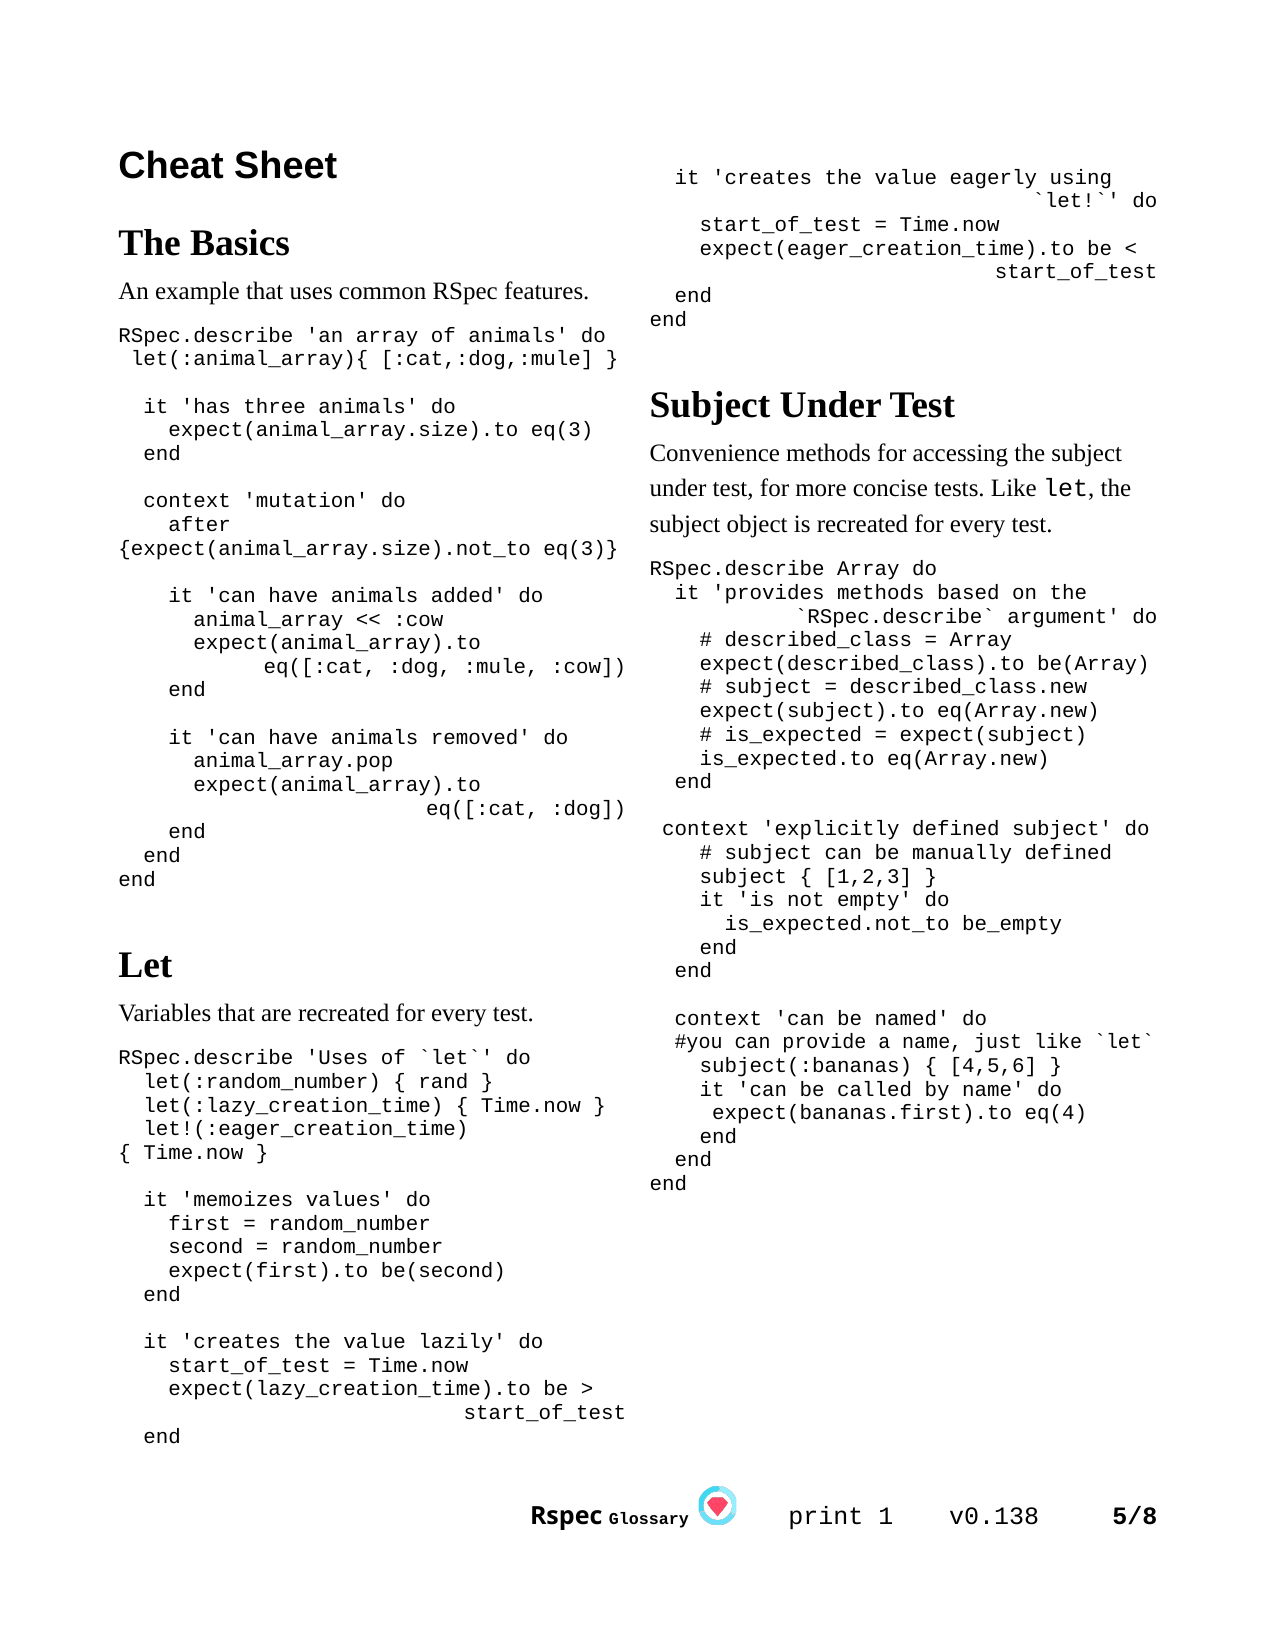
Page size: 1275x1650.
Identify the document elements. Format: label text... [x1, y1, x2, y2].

text end [118, 869, 626, 892]
text let(:lazy_creation_time) { Time.now } [118, 1094, 626, 1118]
text # described_class = Array [649, 629, 1157, 653]
text # subject = described_class.new [649, 677, 1157, 700]
text second = random_number [118, 1236, 626, 1260]
text expect(bananas.first).to eq(4) [649, 1102, 1157, 1126]
text it 'can be called by name' do [649, 1078, 1157, 1102]
text let(:animal_array){ [:cat,:dog,:mule] } [118, 348, 626, 372]
subtitle Let [118, 943, 626, 986]
text expect(animal_array.size).to eq(3) [118, 419, 626, 443]
subtitle The Basics [118, 220, 626, 263]
picture [698, 1486, 737, 1525]
text it 'can have animals removed' do [118, 727, 626, 750]
text end [118, 443, 626, 467]
text context 'explicitly defined subject' do [649, 818, 1157, 842]
text end [118, 845, 626, 869]
text Convenience methods for accessing the subject under test, for more concise tests. Like let, the subject object is recreated for every test. [649, 438, 1157, 538]
text #you can provide a name, just like `let` [649, 1031, 1157, 1055]
text end [649, 309, 1157, 332]
text end [649, 1149, 1157, 1173]
text it 'creates the value eagerly using [649, 167, 1157, 190]
text expect(described_class).to be(Array) [649, 653, 1157, 677]
text An example that uses common RSpec features. [118, 276, 626, 304]
text expect(first).to be(second) [118, 1260, 626, 1284]
text subject { [1,2,3] } [649, 866, 1157, 889]
text eq([:cat, :dog, :mule, :cow]) [118, 656, 626, 679]
text it 'is not empty' do [649, 889, 1157, 913]
text end [649, 937, 1157, 960]
text expect(subject).to eq(Array.new) [649, 700, 1157, 724]
text it 'creates the value lazily' do [118, 1331, 626, 1355]
text it 'provides methods based on the [649, 582, 1157, 606]
text after {expect(animal_array.size).not_to eq(3)} [118, 514, 626, 561]
text is_expected.to eq(Array.new) [649, 747, 1157, 771]
text context 'mutation' do [118, 490, 626, 514]
text it 'memoizes values' do [118, 1189, 626, 1213]
text end [649, 1126, 1157, 1149]
text RSpec.describe Array do [649, 558, 1157, 582]
text expect(animal_array).to [118, 774, 626, 798]
text expect(eager_creation_time).to be < [649, 238, 1157, 261]
text Variables that are recreated for every test. [118, 998, 626, 1027]
text end [118, 1284, 626, 1307]
text start_of_test [649, 261, 1157, 285]
text end [118, 1426, 626, 1449]
text let(:random_number) { rand } [118, 1071, 626, 1094]
text animal_array << :cow [118, 608, 626, 632]
subtitle Cheat Sheet [118, 143, 626, 187]
text start_of_test = Time.now [649, 214, 1157, 238]
text is_expected.not_to be_empty [649, 913, 1157, 937]
text subject(:bananas) { [4,5,6] } [649, 1055, 1157, 1078]
text context 'can be named' do [649, 1008, 1157, 1031]
text expect(lazy_creation_time).to be > [118, 1378, 626, 1402]
text start_of_test [118, 1402, 626, 1426]
text # is_expected = expect(subject) [649, 724, 1157, 747]
text RSpec.describe 'an array of animals' do [118, 325, 626, 348]
text expect(animal_array).to [118, 632, 626, 656]
text end [649, 1173, 1157, 1197]
text first = random_number [118, 1213, 626, 1236]
subtitle Subject Under Test [649, 383, 1157, 426]
text RSpec.describe 'Uses of `let`' do [118, 1047, 626, 1071]
text `RSpec.describe` argument' do [649, 606, 1157, 629]
text start_of_test = Time.now [118, 1355, 626, 1378]
text it 'can have animals added' do [118, 585, 626, 608]
text animal_array.pop [118, 750, 626, 774]
text eq([:cat, :dog]) [118, 798, 626, 821]
text end [649, 960, 1157, 984]
text end [118, 679, 626, 703]
text # subject can be manually defined [649, 842, 1157, 866]
text end [118, 821, 626, 845]
text end [649, 771, 1157, 795]
text end [649, 285, 1157, 309]
text let!(:eager_creation_time) { Time.now } [118, 1118, 626, 1166]
text `let!`' do [649, 190, 1157, 214]
text it 'has three animals' do [118, 396, 626, 419]
